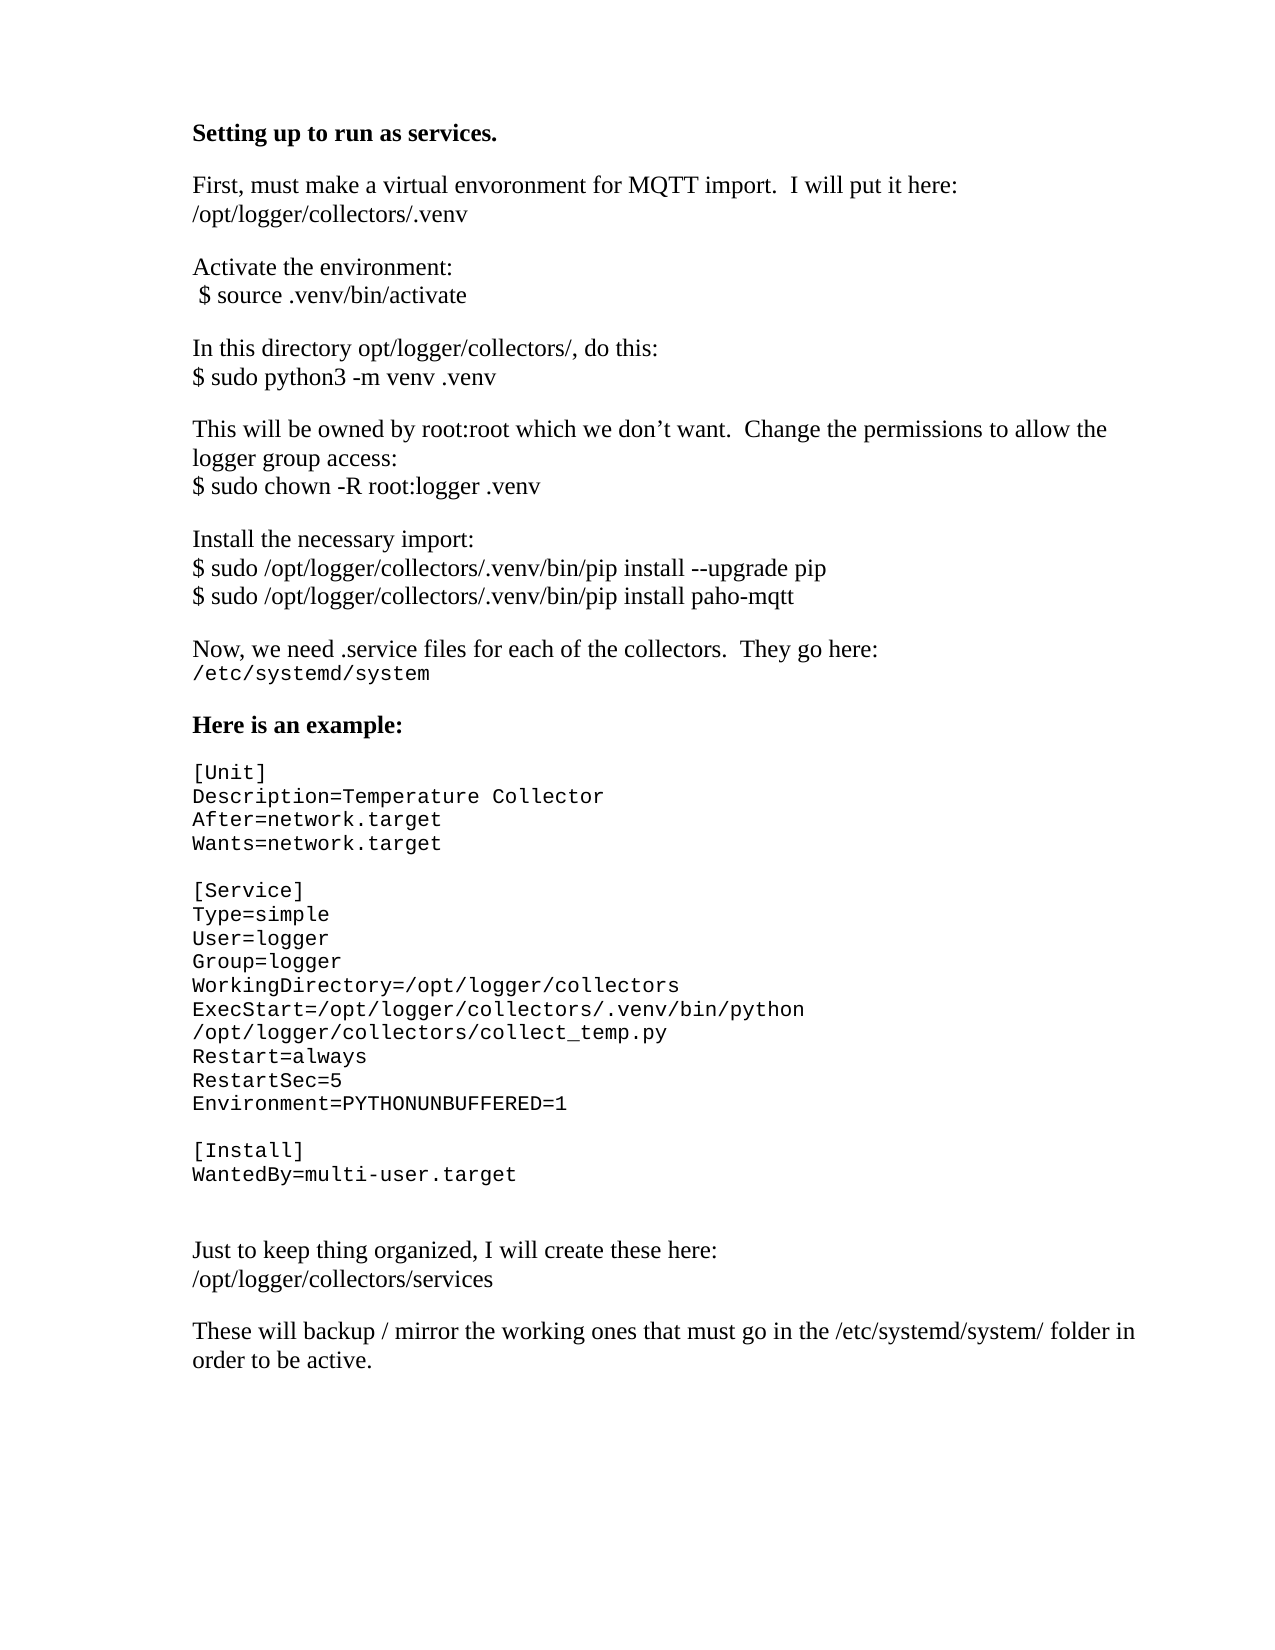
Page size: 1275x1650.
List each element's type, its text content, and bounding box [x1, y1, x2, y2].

text /opt/logger/collectors/services [192, 1264, 1157, 1293]
text Here is an example: [192, 710, 1157, 738]
text RestartSec=5 [192, 1069, 1157, 1093]
text Setting up to run as services. [192, 118, 1157, 147]
text Wants=network.target [192, 833, 1157, 857]
text Activate the environment: [192, 252, 1157, 280]
text Group=logger [192, 951, 1157, 975]
text Type=simple [192, 904, 1157, 928]
text Now, we need .service files for each of the collectors. They go here: [192, 634, 1157, 662]
text WantedBy=multi-user.target [192, 1164, 1157, 1188]
text /opt/logger/collectors/.venv [192, 199, 1157, 228]
text $ sudo chown -R root:logger .venv [192, 471, 1157, 500]
text $ source .venv/bin/activate [192, 280, 1157, 309]
text $ sudo python3 -m venv .venv [192, 362, 1157, 390]
text These will backup / mirror the working ones that must go in the /etc/systemd/system/ folder in order to be active. [192, 1316, 1157, 1374]
text [Install] [192, 1141, 1157, 1164]
text $ sudo /opt/logger/collectors/.venv/bin/pip install paho-mqtt [192, 581, 1157, 610]
text /etc/systemd/system [192, 662, 1157, 686]
text $ sudo /opt/logger/collectors/.venv/bin/pip install --upgrade pip [192, 553, 1157, 581]
text After=network.target [192, 809, 1157, 833]
text Restart=always [192, 1046, 1157, 1069]
text [Unit] [192, 762, 1157, 786]
text Just to keep thing organized, I will create these here: [192, 1235, 1157, 1264]
text ExecStart=/opt/logger/collectors/.venv/bin/python /opt/logger/collectors/collect_temp.py [192, 999, 1157, 1046]
text [Service] [192, 880, 1157, 904]
text WorkingDirectory=/opt/logger/collectors [192, 975, 1157, 999]
text This will be owned by root:root which we don’t want. Change the permissions to allow the logger group access: [192, 414, 1157, 471]
text First, must make a virtual envoronment for MQTT import. I will put it here: [192, 171, 1157, 199]
text In this directory opt/logger/collectors/, do this: [192, 333, 1157, 362]
text Install the necessary import: [192, 524, 1157, 553]
text User=logger [192, 928, 1157, 951]
text Environment=PYTHONUNBUFFERED=1 [192, 1093, 1157, 1117]
text Description=Temperature Collector [192, 786, 1157, 809]
